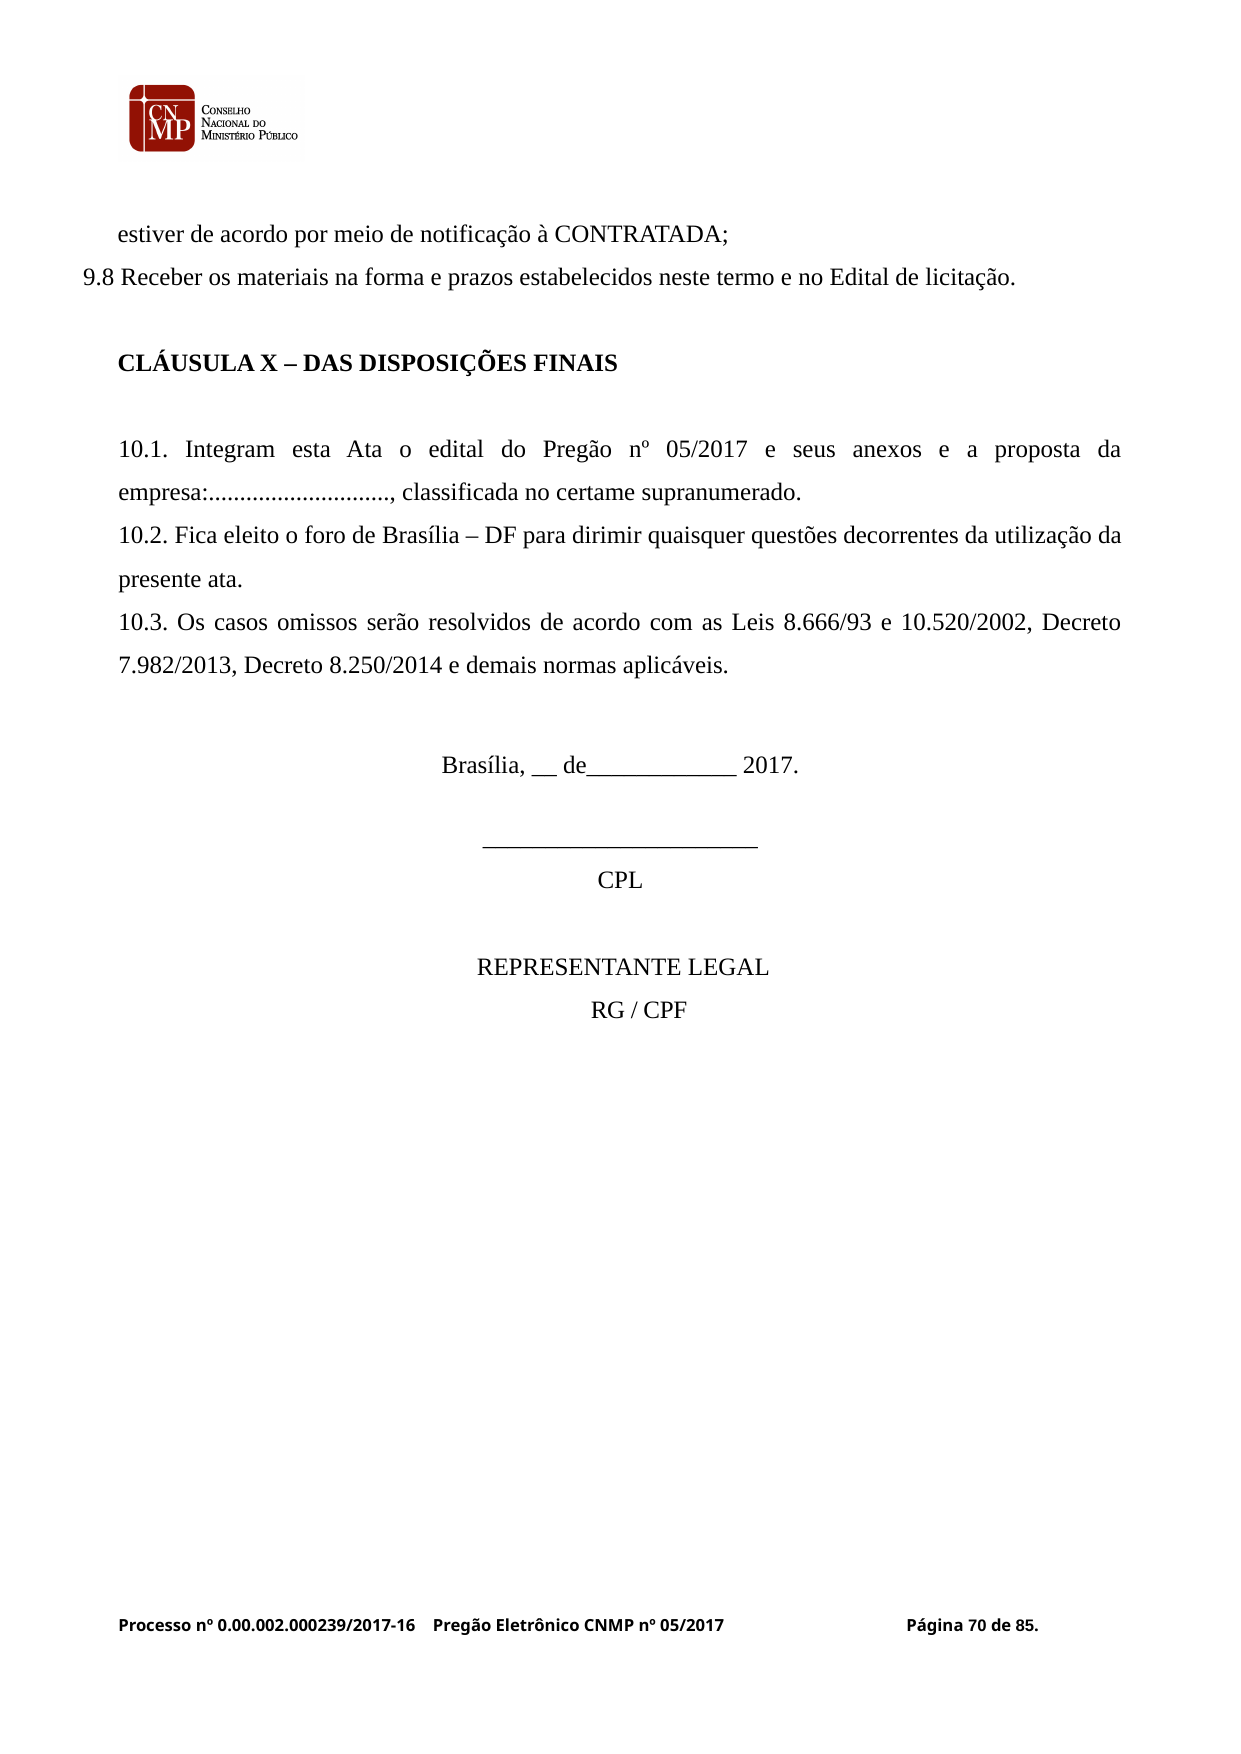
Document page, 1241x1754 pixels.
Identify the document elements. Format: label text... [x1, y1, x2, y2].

text RG / CPF [156, 995, 1122, 1024]
text CLÁUSULA X – DAS DISPOSIÇÕES FINAIS [117, 348, 1122, 377]
text Brasília, __ de____________ 2017. [118, 751, 1122, 779]
text CPL [118, 866, 1122, 894]
text ______________________ [118, 822, 1122, 851]
text 10.3. Os casos omissos serão resolvidos de acordo com as Leis 8.666/93 e 10.520/2002, Decreto 7.982/2013, Decreto 8.250/2014 e demais normas aplicáveis. [118, 607, 1122, 679]
text 10.1. Integram esta Ata o edital do Pregão nº 05/2017 e seus anexos e a proposta da empresa:............................., classificada no certame supranumerado. [118, 434, 1122, 506]
picture [118, 75, 305, 162]
text REPRESENTANTE LEGAL [118, 952, 1122, 981]
text estiver de acordo por meio de notificação à CONTRATADA; [117, 219, 1122, 247]
text 9.8 Receber os materiais na forma e prazos estabelecidos neste termo e no Edital de licitação. [83, 262, 1122, 291]
text 10.2. Fica eleito o foro de Brasília – DF para dirimir quaisquer questões decorrentes da utilização da presente ata. [118, 521, 1122, 592]
